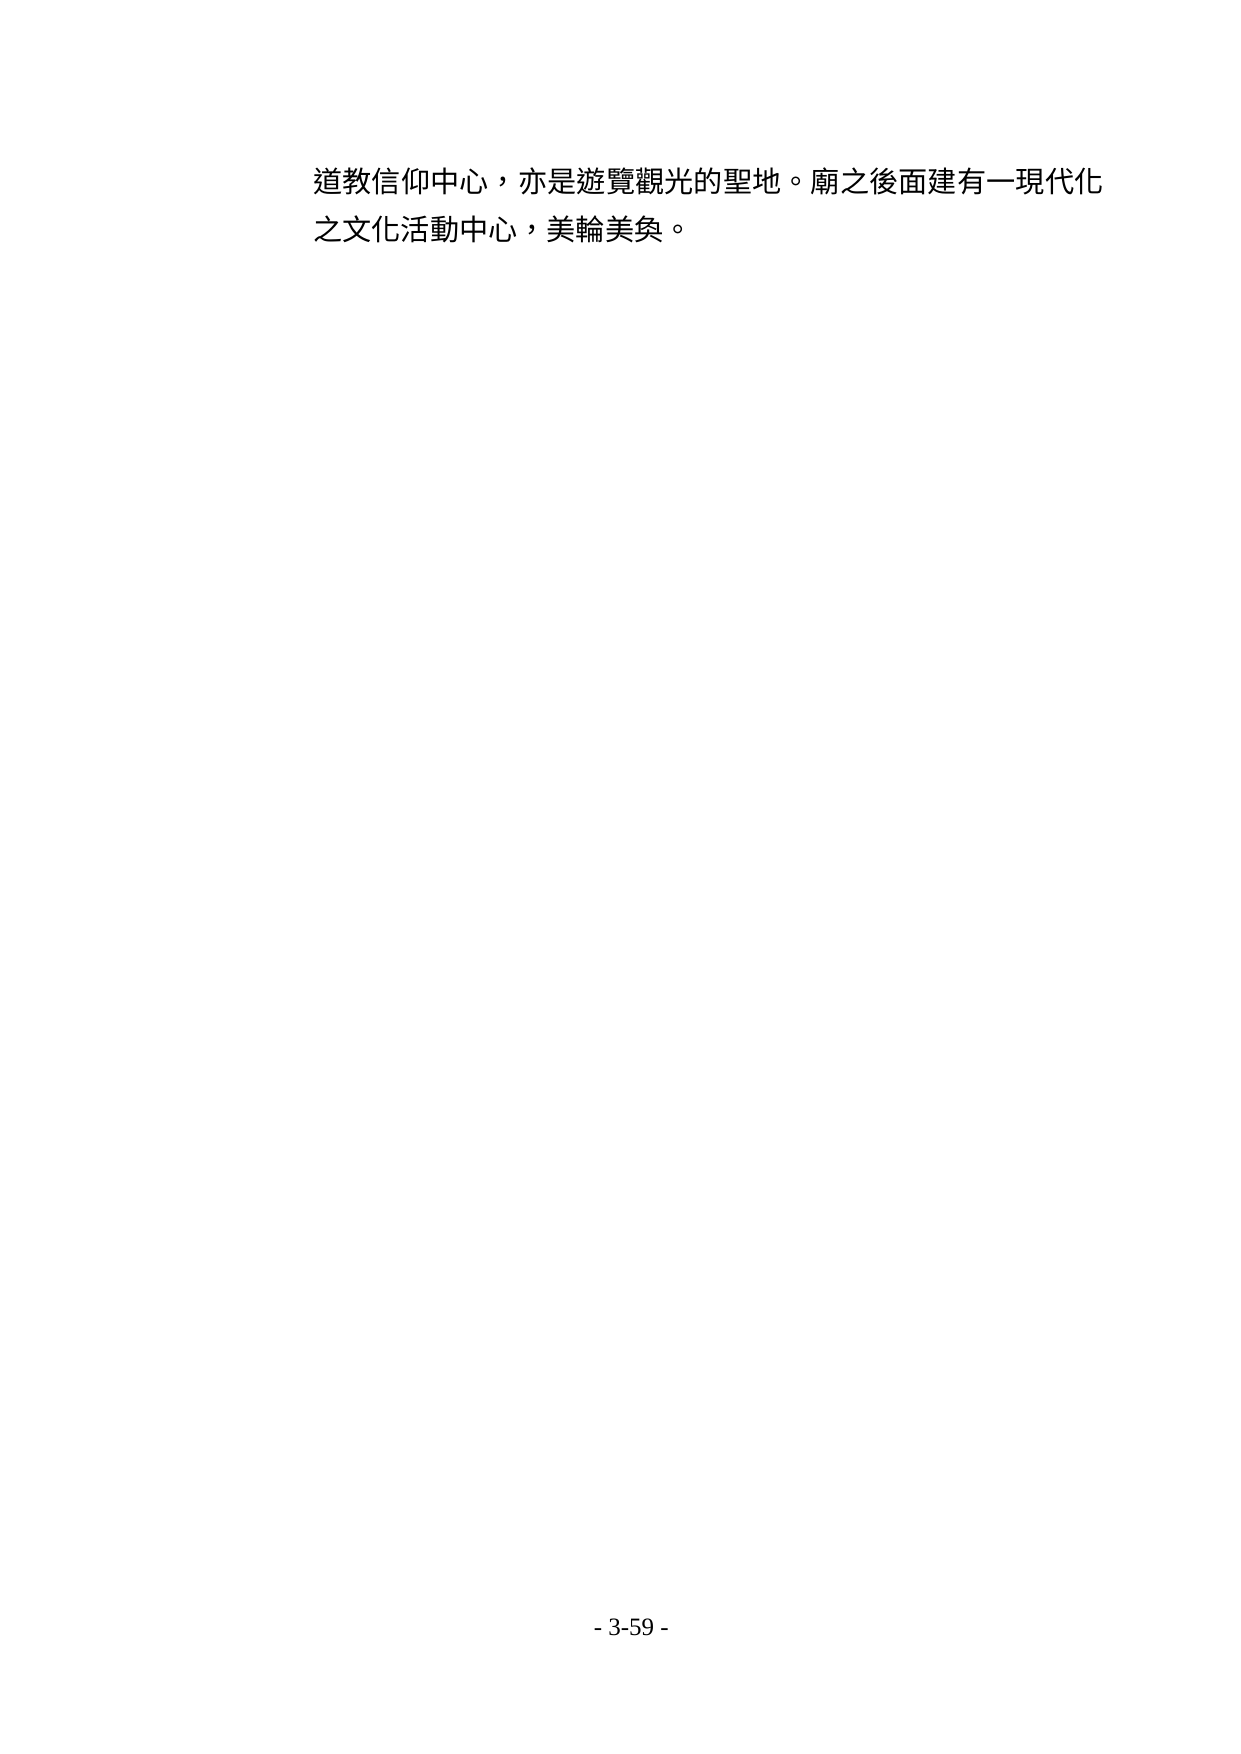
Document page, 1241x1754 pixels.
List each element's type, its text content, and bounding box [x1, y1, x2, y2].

text 道教信仰中心，亦是遊覽觀光的聖地。廟之後面建有一現代化之文化活動中心，美輪美奐。 [313, 158, 1104, 249]
